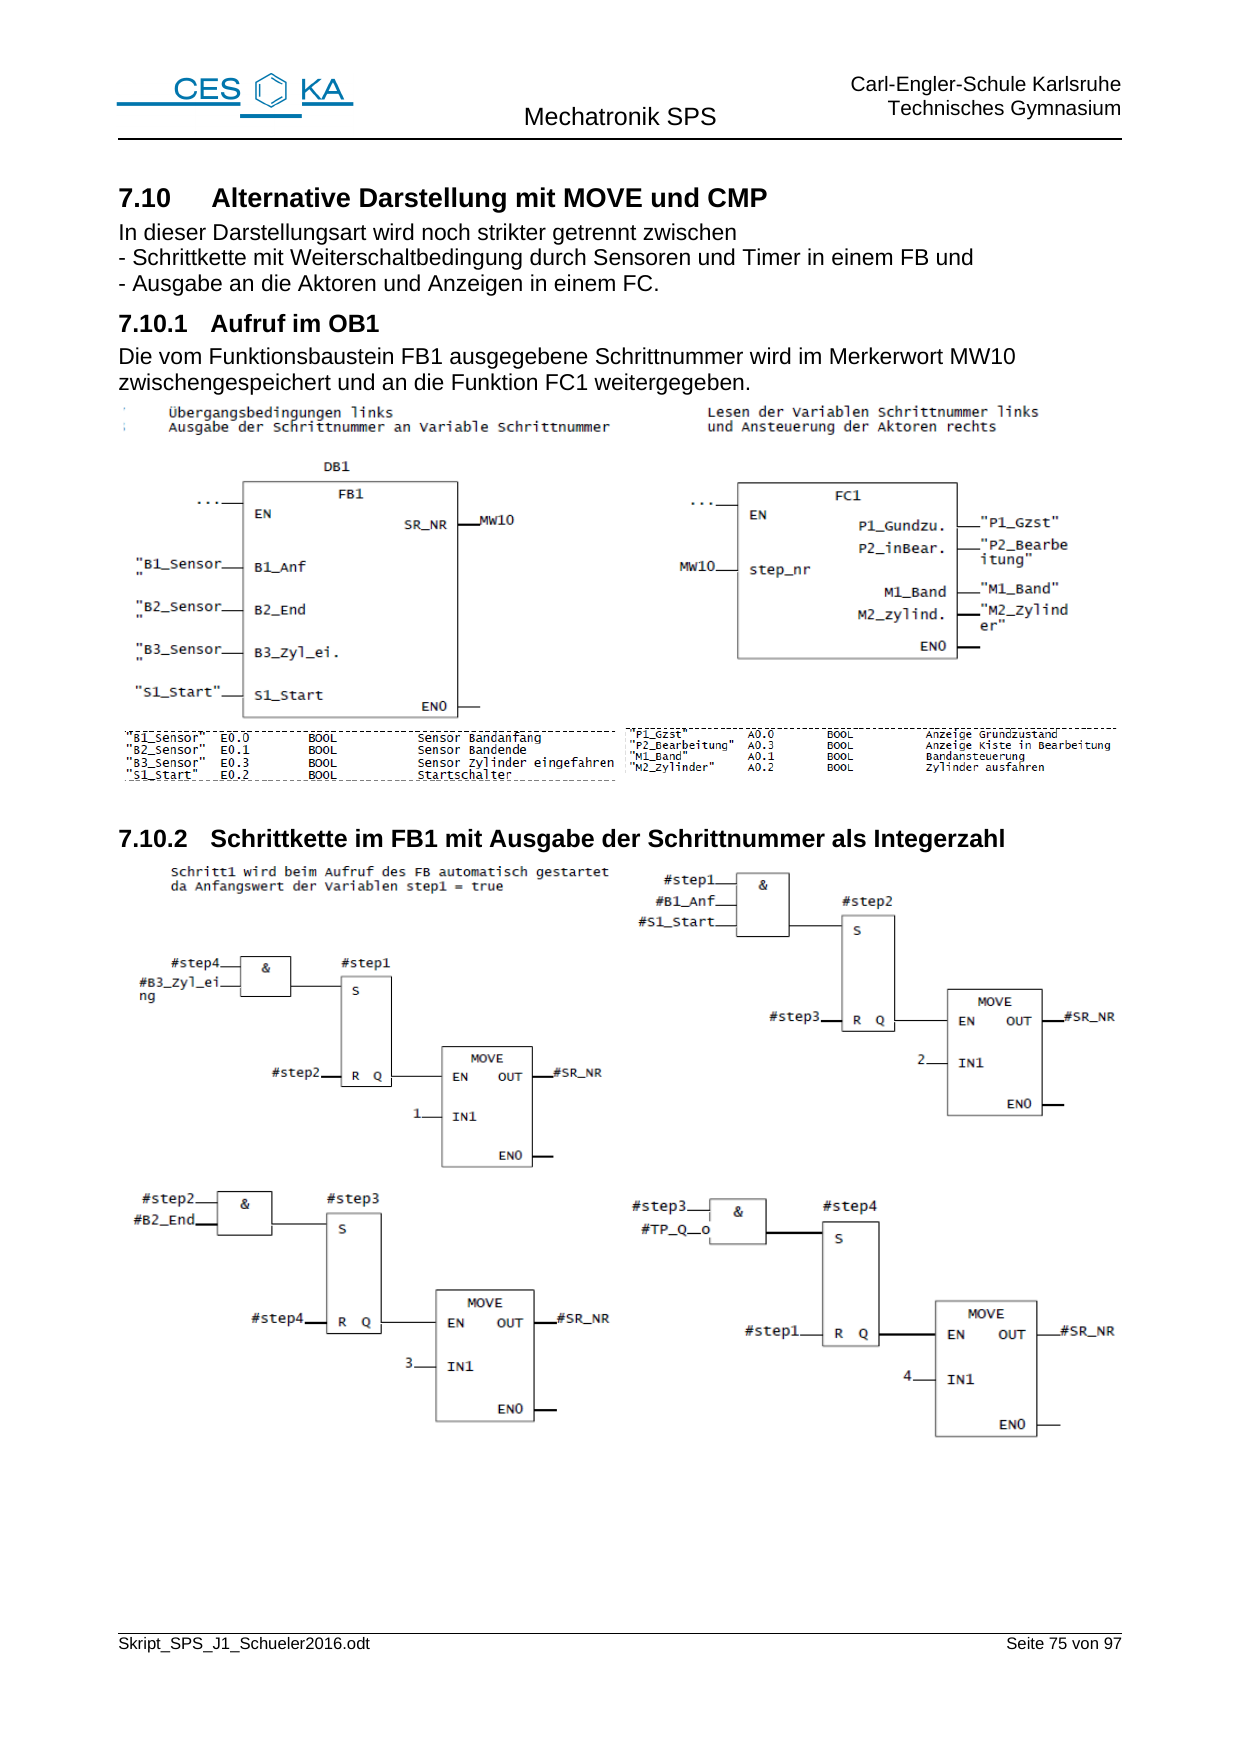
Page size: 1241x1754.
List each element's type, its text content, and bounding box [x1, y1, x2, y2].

picture [697, 400, 1045, 436]
picture [671, 479, 1071, 662]
picture [625, 865, 1117, 1118]
text Die vom Funktionsbaustein FB1 ausgegebene Schrittnummer wird im Merkerwort MW10 zwischengespeichert und an die Funktion FC1 weitergegeben. [118, 344, 1122, 395]
table_cell [620, 1176, 1122, 1473]
table_header [620, 395, 1122, 812]
subtitle Aufruf im OB1 [118, 309, 1122, 337]
text - Schrittkette mit Weiterschaltbedingung durch Sensoren und Timer in einem FB und [118, 245, 1122, 271]
table_cell [118, 1176, 620, 1473]
picture [124, 731, 616, 781]
picture [123, 400, 615, 724]
text In dieser Darstellungsart wird noch strikter getrennt zwischen [118, 219, 1122, 245]
table_header [118, 395, 620, 812]
subtitle Alternative Darstellung mit MOVE und CMP [118, 183, 1122, 213]
picture [625, 1181, 1117, 1442]
picture [116, 73, 354, 137]
table_header [620, 860, 1122, 1117]
subtitle Schrittkette im FB1 mit Ausgabe der Schrittnummer als Integerzahl [118, 825, 1122, 853]
picture [123, 1181, 615, 1427]
table_header [620, 1118, 1122, 1176]
table_header [118, 860, 620, 1176]
text - Ausgabe an die Aktoren und Anzeigen in einem FC. [118, 271, 1122, 296]
picture [625, 728, 1117, 773]
